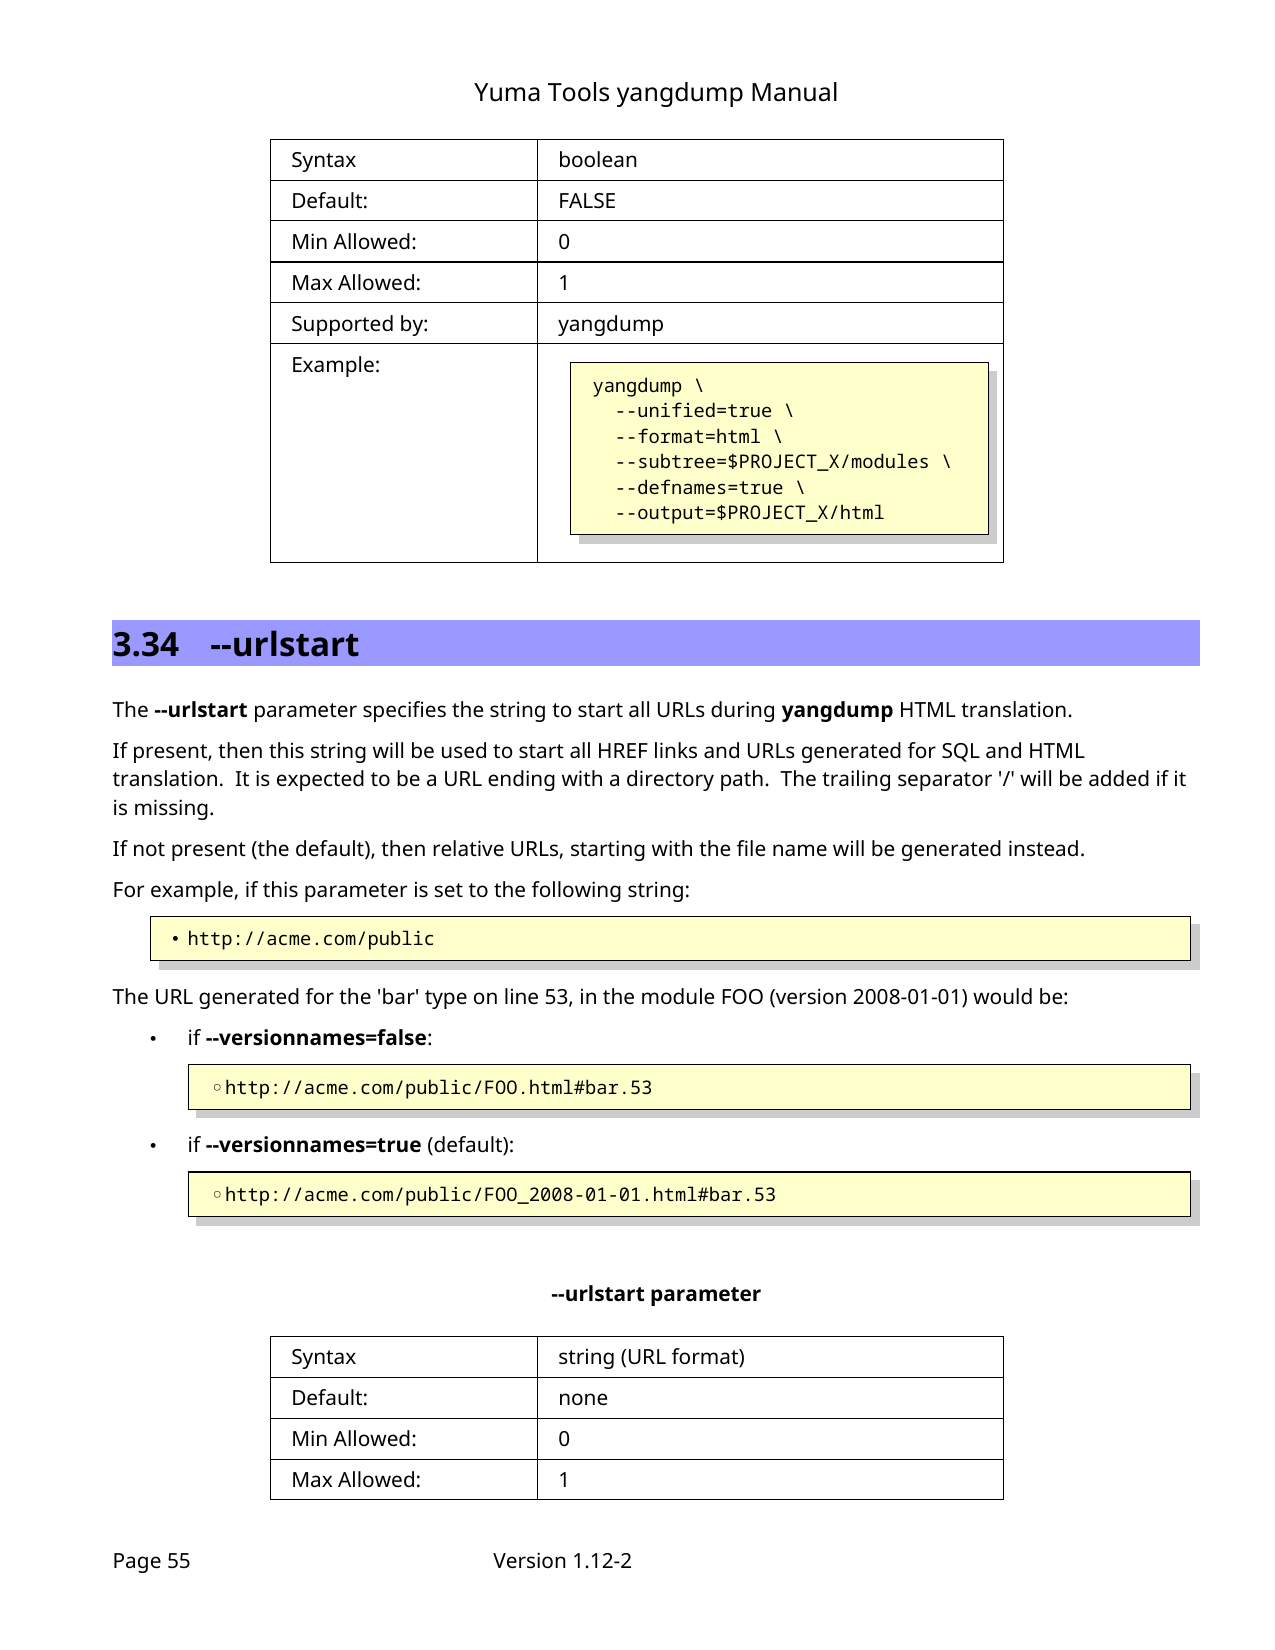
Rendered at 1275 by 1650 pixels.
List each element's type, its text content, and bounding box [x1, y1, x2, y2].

text For example, if this parameter is set to the following string: [112, 875, 1200, 903]
table_cell yangdump [538, 303, 1003, 343]
table_cell Default: [271, 181, 537, 220]
table_cell Min Allowed: [271, 221, 537, 261]
text If not present (the default), then relative URLs, starting with the file name will be generated instead. [112, 834, 1200, 862]
table_cell 0 [538, 1419, 1003, 1458]
subtitle --urlstart [112, 620, 1200, 666]
text The URL generated for the 'bar' type on line 53, in the module FOO (version 2008-01-01) would be: [112, 982, 1200, 1011]
table_cell 1 [538, 263, 1003, 302]
list http://acme.com/public/FOO.html#bar.53 [189, 1065, 1190, 1109]
list http://acme.com/public [151, 917, 1190, 960]
subtitle --urlstart parameter [127, 1279, 1185, 1307]
table_header Syntax [271, 1337, 537, 1377]
table_cell Default: [271, 1378, 537, 1417]
table_cell 0 [538, 221, 1003, 261]
table_cell yangdump \ --unified=true \ --format=html \ --subtree=$PROJECT_X/modules \ --defnames=true \ --output=$PROJECT_X/html [538, 344, 1003, 562]
table_header boolean [538, 140, 1003, 179]
list if --versionnames=true (default): [150, 1130, 1200, 1159]
list http://acme.com/public/FOO_2008-01-01.html#bar.53 [189, 1173, 1190, 1216]
table_cell Min Allowed: [271, 1419, 537, 1458]
table_cell Example: [271, 344, 537, 562]
table_cell none [538, 1378, 1003, 1417]
list if --versionnames=false: [150, 1023, 1200, 1051]
table_cell 1 [538, 1460, 1003, 1499]
text The --urlstart parameter specifies the string to start all URLs during yangdump HTML translation. [112, 695, 1200, 723]
table_cell FALSE [538, 181, 1003, 220]
table_cell Max Allowed: [271, 263, 537, 302]
table_cell Max Allowed: [271, 1460, 537, 1499]
table_header Syntax [271, 140, 537, 179]
table_cell Supported by: [271, 303, 537, 343]
table_header string (URL format) [538, 1337, 1003, 1377]
text If present, then this string will be used to start all HREF links and URLs generated for SQL and HTML translation. It is expected to be a URL ending with a directory path. The trailing separator '/' will be added if it is missing. [112, 736, 1200, 821]
